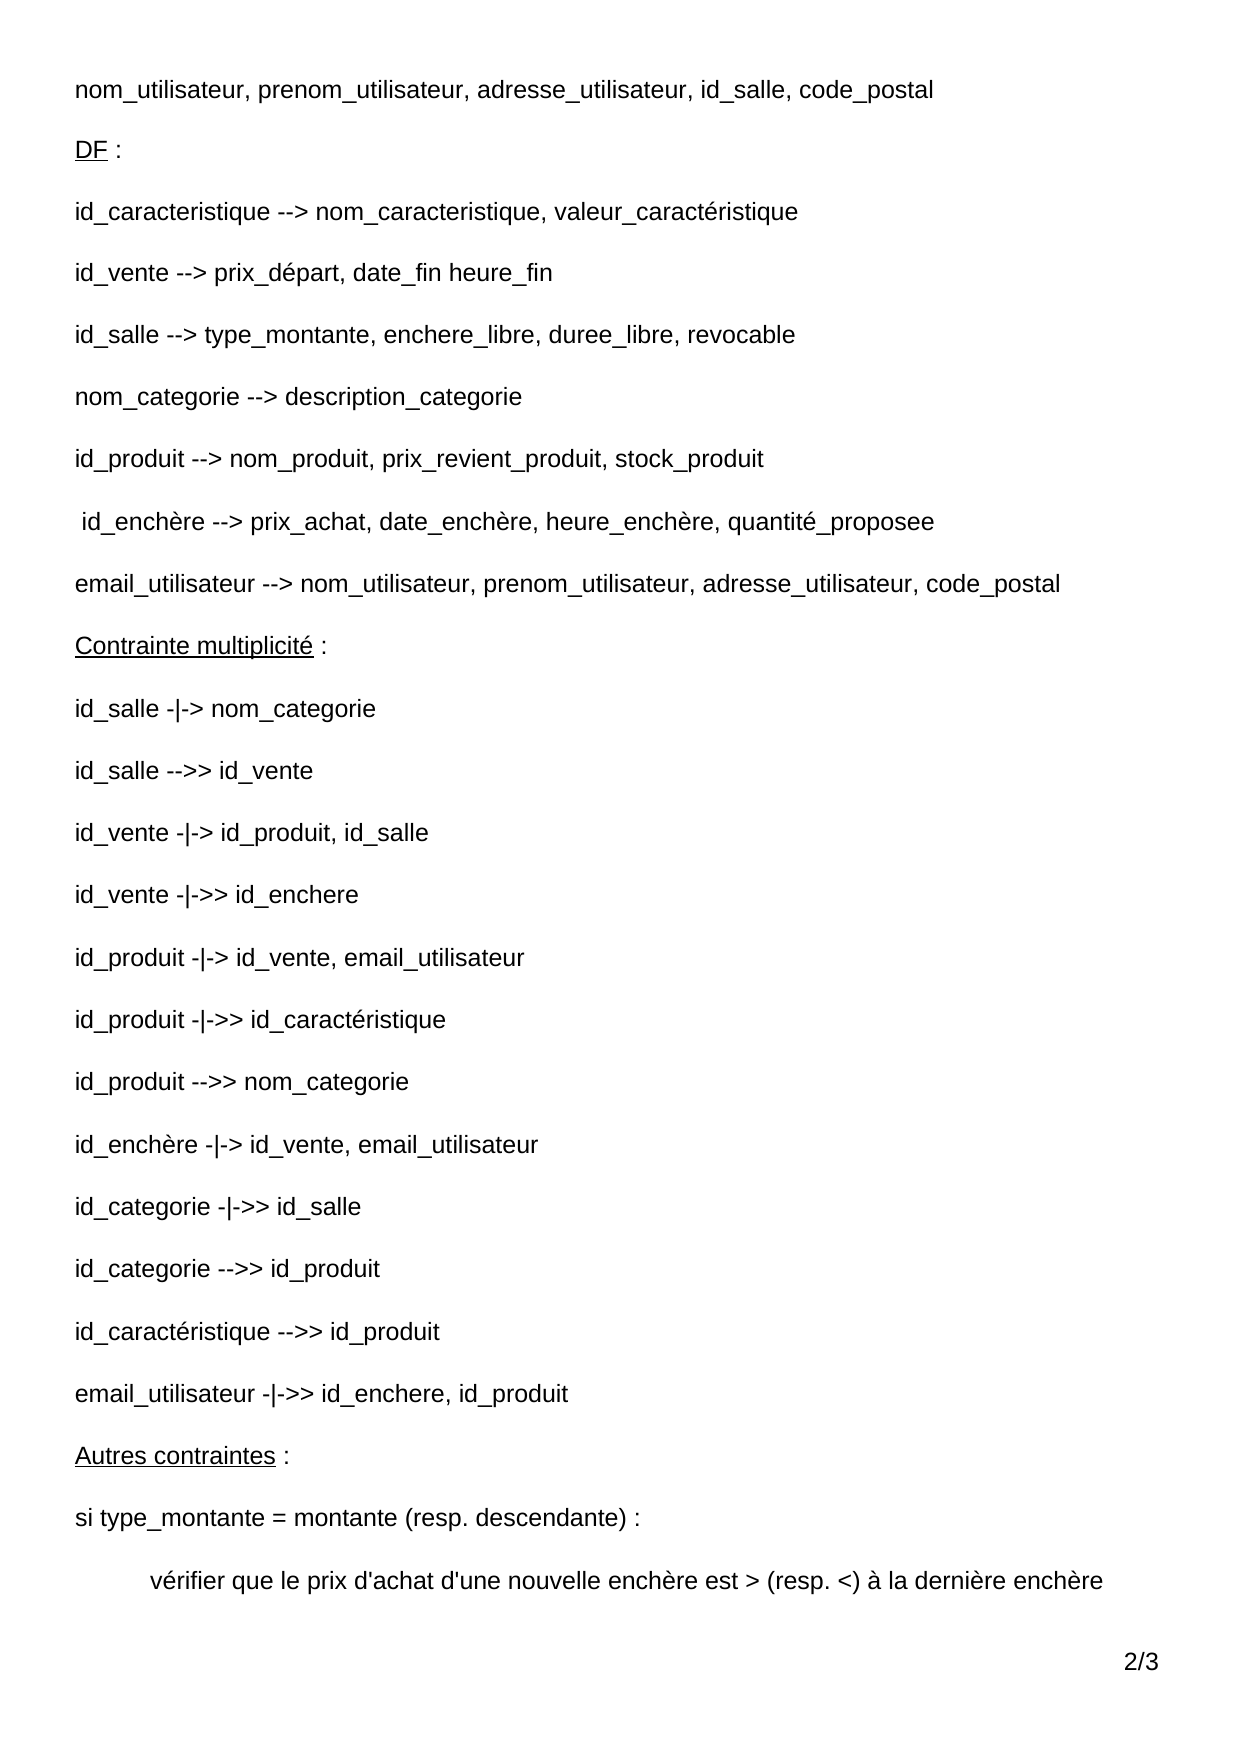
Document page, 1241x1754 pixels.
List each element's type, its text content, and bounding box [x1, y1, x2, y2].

text id_produit -|->> id_caractéristique [74, 1005, 1167, 1034]
text id_salle -->> id_vente [74, 756, 1167, 785]
text vérifier que le prix d'achat d'une nouvelle enchère est > (resp. <) à la dernière enchère [75, 1566, 1167, 1594]
text email_utilisateur -|->> id_enchere, id_produit [74, 1379, 1167, 1408]
text id_caractéristique -->> id_produit [74, 1317, 1167, 1345]
text id_vente -|-> id_produit, id_salle [74, 818, 1167, 847]
text id_produit --> nom_produit, prix_revient_produit, stock_produit [74, 444, 1167, 473]
text Contrainte multiplicité : [74, 631, 1167, 660]
text id_caracteristique --> nom_caracteristique, valeur_caractéristique [74, 196, 1167, 225]
text id_salle --> type_montante, enchere_libre, duree_libre, revocable [74, 320, 1167, 349]
text id_enchère --> prix_achat, date_enchère, heure_enchère, quantité_proposee [74, 507, 1167, 536]
text DF : [74, 135, 1167, 164]
text id_produit -->> nom_categorie [74, 1067, 1167, 1096]
text id_categorie -->> id_produit [74, 1254, 1167, 1283]
text nom_utilisateur, prenom_utilisateur, adresse_utilisateur, id_salle, code_postal [74, 75, 1167, 104]
text id_vente --> prix_départ, date_fin heure_fin [74, 258, 1167, 286]
text id_produit -|-> id_vente, email_utilisateur [74, 943, 1167, 972]
text id_enchère -|-> id_vente, email_utilisateur [74, 1130, 1167, 1158]
text email_utilisateur --> nom_utilisateur, prenom_utilisateur, adresse_utilisateur, code_postal [74, 569, 1167, 598]
text id_categorie -|->> id_salle [74, 1192, 1167, 1221]
text nom_categorie --> description_categorie [74, 382, 1167, 411]
text id_vente -|->> id_enchere [74, 881, 1167, 909]
text si type_montante = montante (resp. descendante) : [75, 1503, 1167, 1532]
text id_salle -|-> nom_categorie [74, 694, 1167, 722]
text Autres contraintes : [74, 1441, 1167, 1470]
